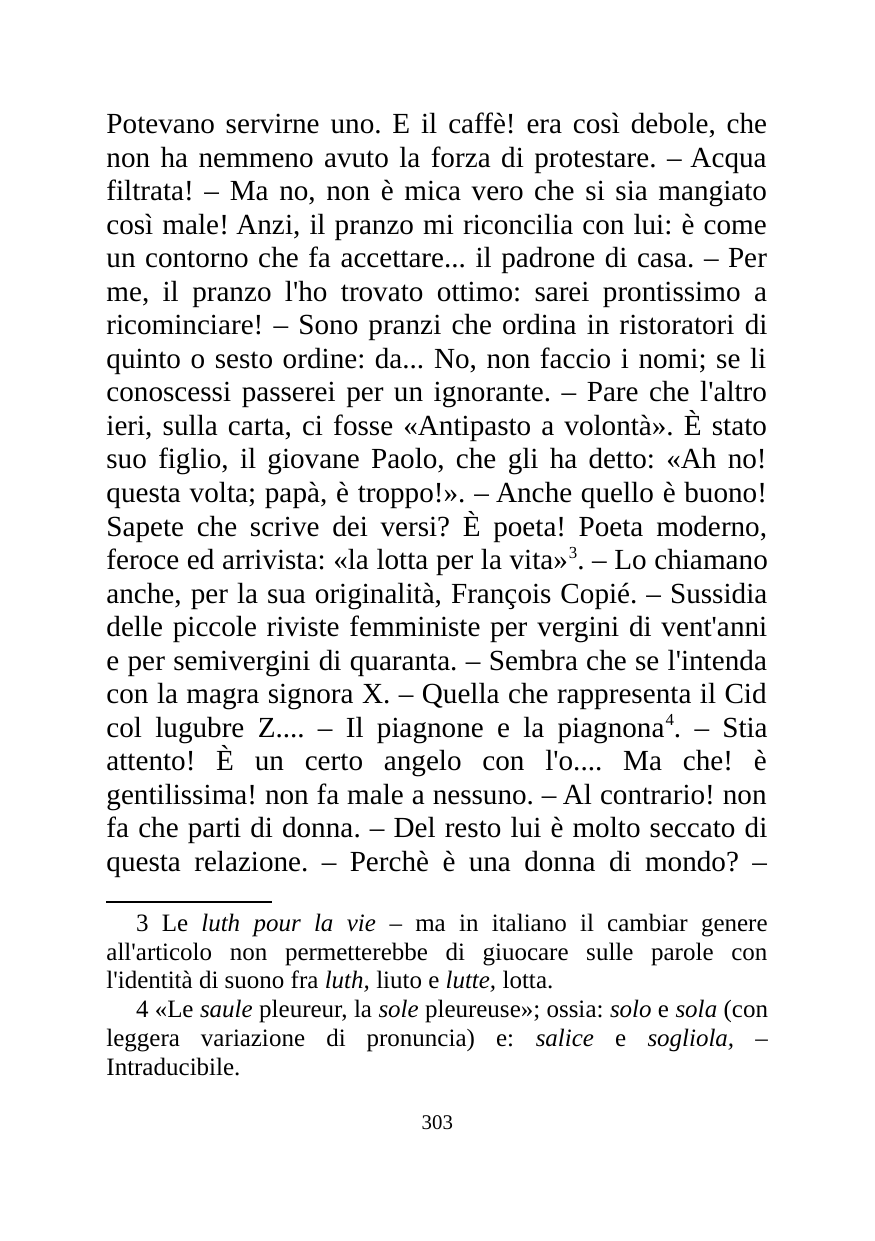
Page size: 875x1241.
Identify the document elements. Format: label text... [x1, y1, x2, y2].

text Le luth pour la vie – ma in italiano il cambiar genere all'articolo non permetterebbe di giuocare sulle parole con l'identità di suono fra luth, liuto e lutte, lotta. [106, 908, 768, 994]
text «Le saule pleureur, la sole pleureuse»; ossia: solo e sola (con leggera variazione di pronuncia) e: salice e sogliola, – Intraducibile. [106, 994, 768, 1080]
text Potevano servirne uno. E il caffè! era così debole, che non ha nemmeno avuto la forza di protestare. – Acqua filtrata! – Ma no, non è mica vero che si sia mangiato così male! Anzi, il pranzo mi riconcilia con lui: è come un contorno che fa accettare... il padrone di casa. – Per me, il pranzo l'ho trovato ottimo: sarei prontissimo a ricominciare! – Sono pranzi che ordina in ristoratori di quinto o sesto ordine: da... No, non faccio i nomi; se li conoscessi passerei per un ignorante. – Pare che l'altro ieri, sulla carta, ci fosse «Antipasto a volontà». È stato suo figlio, il giovane Paolo, che gli ha detto: «Ah no! questa volta; papà, è troppo!». – Anche quello è buono! Sapete che scrive dei versi? È poeta! Poeta moderno, feroce ed arrivista: «la lotta per la vita». – Lo chiamano anche, per la sua originalità, François Copié. – Sussidia delle piccole riviste femministe per vergini di vent'anni e per semivergini di quaranta. – Sembra che se l'intenda con la magra signora X. – Quella che rappresenta il Cid col lugubre Z.... – Il piagnone e la piagnona. – Stia attento! È un certo angelo con l'o.... Ma che! è gentilissima! non fa male a nessuno. – Al contrario! non fa che parti di donna. – Del resto lui è molto seccato di questa relazione. – Perchè è una donna di mondo? – [106, 106, 768, 878]
